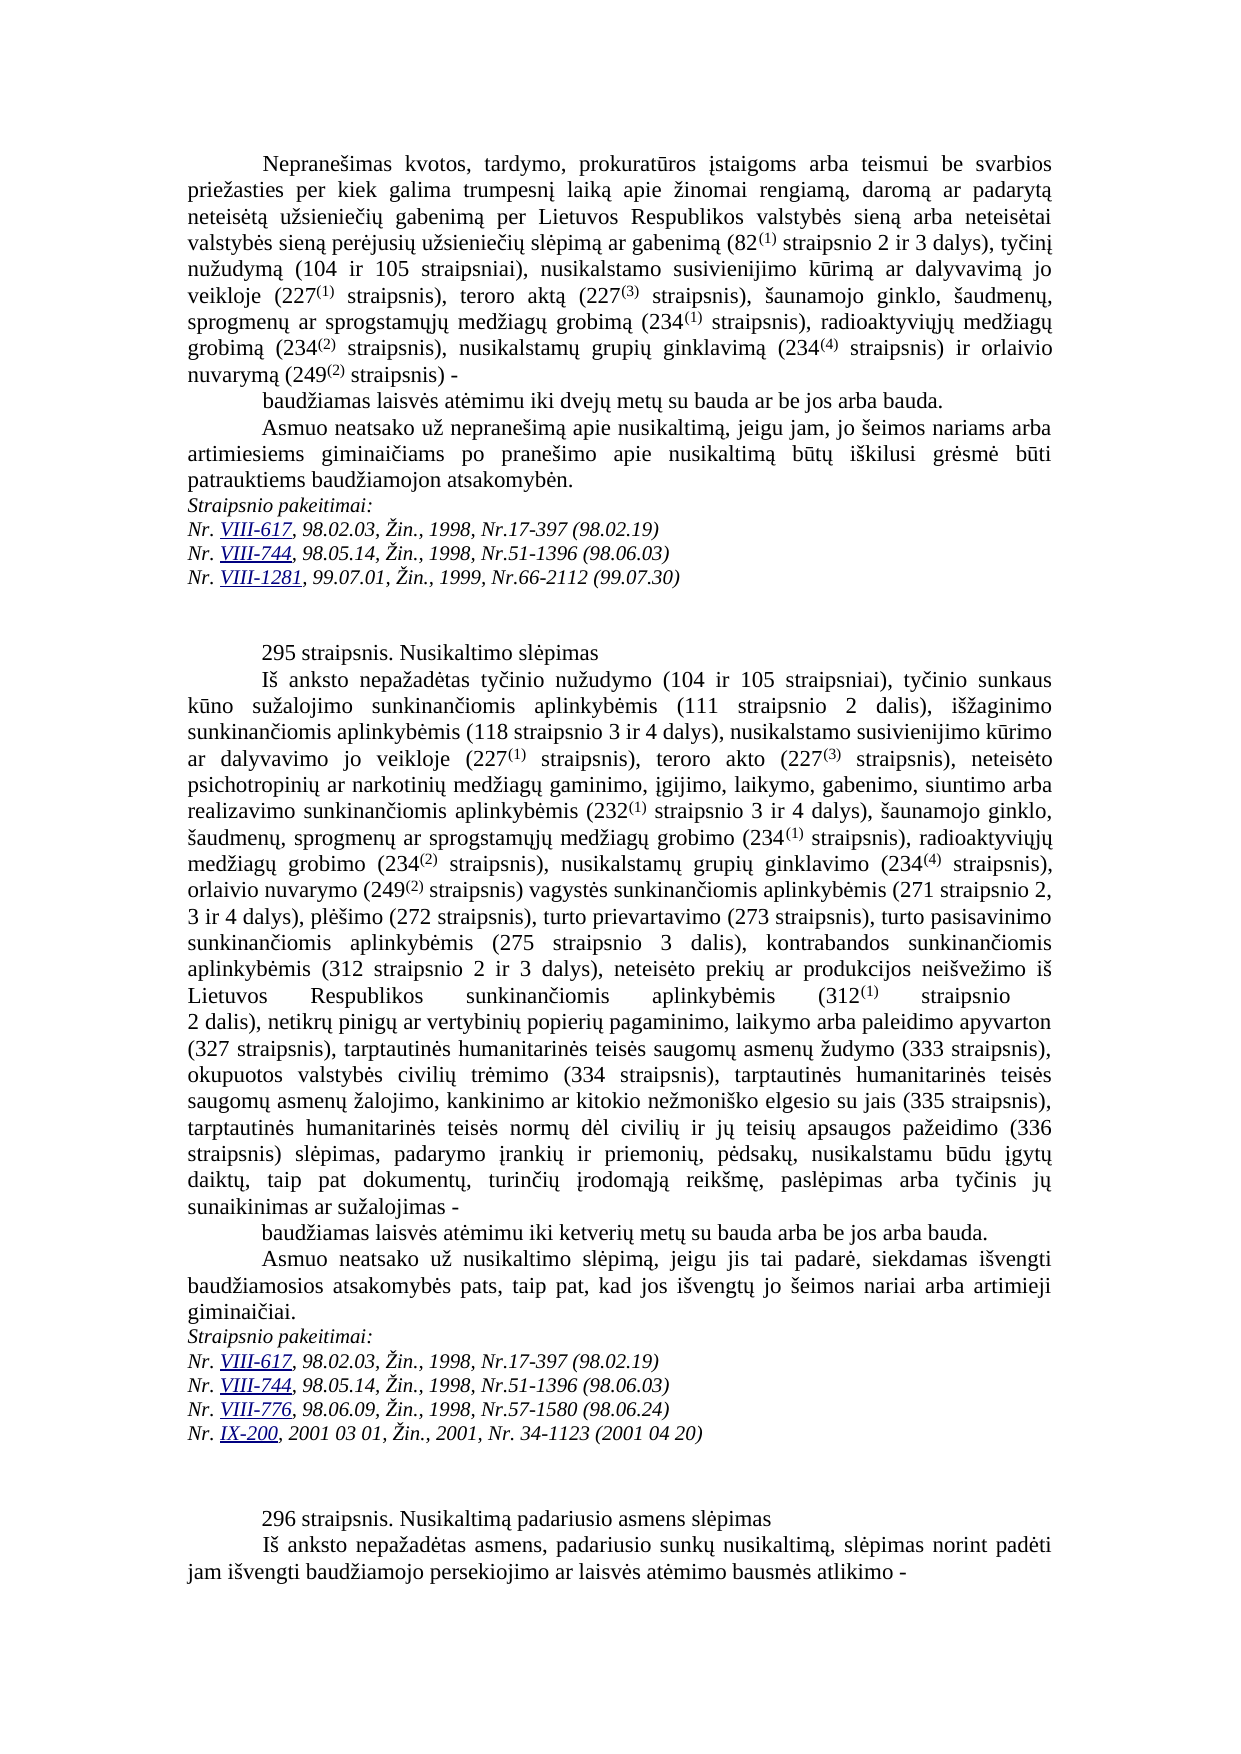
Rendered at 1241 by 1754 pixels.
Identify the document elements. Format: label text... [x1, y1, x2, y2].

text baudžiamas laisvės atėmimu iki dvejų metų su bauda ar be jos arba bauda. [187, 387, 1053, 413]
text 296 straipsnis. Nusikaltimą padariusio asmens slėpimas [187, 1505, 1053, 1532]
text Nepranešimas kvotos, tardymo, prokuratūros įstaigoms arba teismui be svarbios priežasties per kiek galima trumpesnį laiką apie žinomai rengiamą, daromą ar padarytą neteisėtą užsieniečių gabenimą per Lietuvos Respublikos valstybės sieną arba neteisėtai valstybės sieną perėjusių užsieniečių slėpimą ar gabenimą (82(1) straipsnio 2 ir 3 dalys), tyčinį nužudymą (104 ir 105 straipsniai), nusikalstamo susivienijimo kūrimą ar dalyvavimą jo veikloje (227(1) straipsnis), teroro aktą (227(3) straipsnis), šaunamojo ginklo, šaudmenų, sprogmenų ar sprogstamųjų medžiagų grobimą (234(1) straipsnis), radioaktyviųjų medžiagų grobimą (234(2) straipsnis), nusikalstamų grupių ginklavimą (234(4) straipsnis) ir orlaivio nuvarymą (249(2) straipsnis) - [187, 150, 1053, 387]
text Nr. VIII-776, 98.06.09, Žin., 1998, Nr.57-1580 (98.06.24) [187, 1397, 1053, 1421]
text Nr. VIII-1281, 99.07.01, Žin., 1999, Nr.66-2112 (99.07.30) [187, 565, 1053, 589]
text Nr. VIII-617, 98.02.03, Žin., 1998, Nr.17-397 (98.02.19) [187, 517, 1053, 541]
text Asmuo neatsako už nepranešimą apie nusikaltimą, jeigu jam, jo šeimos nariams arba artimiesiems giminaičiams po pranešimo apie nusikaltimą būtų iškilusi grėsmė būti patrauktiems baudžiamojon atsakomybėn. [187, 413, 1053, 493]
text Nr. IX-200, 2001 03 01, Žin., 2001, Nr. 34-1123 (2001 04 20) [187, 1421, 1053, 1445]
text Straipsnio pakeitimai: [187, 493, 1053, 517]
text baudžiamas laisvės atėmimu iki ketverių metų su bauda arba be jos arba bauda. [187, 1219, 1053, 1245]
text Iš anksto nepažadėtas asmens, padariusio sunkų nusikaltimą, slėpimas norint padėti jam išvengti baudžiamojo persekiojimo ar laisvės atėmimo bausmės atlikimo - [187, 1532, 1053, 1584]
text 295 straipsnis. Nusikaltimo slėpimas [209, 639, 1053, 666]
text Nr. VIII-617, 98.02.03, Žin., 1998, Nr.17-397 (98.02.19) [187, 1348, 1053, 1373]
text Nr. VIII-744, 98.05.14, Žin., 1998, Nr.51-1396 (98.06.03) [187, 1373, 1053, 1397]
text Iš anksto nepažadėtas tyčinio nužudymo (104 ir 105 straipsniai), tyčinio sunkaus kūno sužalojimo sunkinančiomis aplinkybėmis (111 straipsnio 2 dalis), išžaginimo sunkinančiomis aplinkybėmis (118 straipsnio 3 ir 4 dalys), nusikalstamo susivienijimo kūrimo ar dalyvavimo jo veikloje (227(1) straipsnis), teroro akto (227(3) straipsnis), neteisėto psichotropinių ar narkotinių medžiagų gaminimo, įgijimo, laikymo, gabenimo, siuntimo arba realizavimo sunkinančiomis aplinkybėmis (232(1) straipsnio 3 ir 4 dalys), šaunamojo ginklo, šaudmenų, sprogmenų ar sprogstamųjų medžiagų grobimo (234(1) straipsnis), radioaktyviųjų medžiagų grobimo (234(2) straipsnis), nusikalstamų grupių ginklavimo (234(4) straipsnis), orlaivio nuvarymo (249(2) straipsnis) vagystės sunkinančiomis aplinkybėmis (271 straipsnio 2, 3 ir 4 dalys), plėšimo (272 straipsnis), turto prievartavimo (273 straipsnis), turto pasisavinimo sunkinančiomis aplinkybėmis (275 straipsnio 3 dalis), kontrabandos sunkinančiomis aplinkybėmis (312 straipsnio 2 ir 3 dalys), neteisėto prekių ar produkcijos neišvežimo iš Lietuvos Respublikos sunkinančiomis aplinkybėmis (312(1) straipsnio 2 dalis), netikrų pinigų ar vertybinių popierių pagaminimo, laikymo arba paleidimo apyvarton (327 straipsnis), tarptautinės humanitarinės teisės saugomų asmenų žudymo (333 straipsnis), okupuotos valstybės civilių trėmimo (334 straipsnis), tarptautinės humanitarinės teisės saugomų asmenų žalojimo, kankinimo ar kitokio nežmoniško elgesio su jais (335 straipsnis), tarptautinės humanitarinės teisės normų dėl civilių ir jų teisių apsaugos pažeidimo (336 straipsnis) slėpimas, padarymo įrankių ir priemonių, pėdsakų, nusikalstamu būdu įgytų daiktų, taip pat dokumentų, turinčių įrodomąją reikšmę, paslėpimas arba tyčinis jų sunaikinimas ar sužalojimas - [187, 666, 1053, 1219]
text Nr. VIII-744, 98.05.14, Žin., 1998, Nr.51-1396 (98.06.03) [187, 541, 1053, 565]
text Straipsnio pakeitimai: [187, 1324, 1053, 1348]
text Asmuo neatsako už nusikaltimo slėpimą, jeigu jis tai padarė, siekdamas išvengti baudžiamosios atsakomybės pats, taip pat, kad jos išvengtų jo šeimos nariai arba artimieji giminaičiai. [187, 1245, 1053, 1324]
